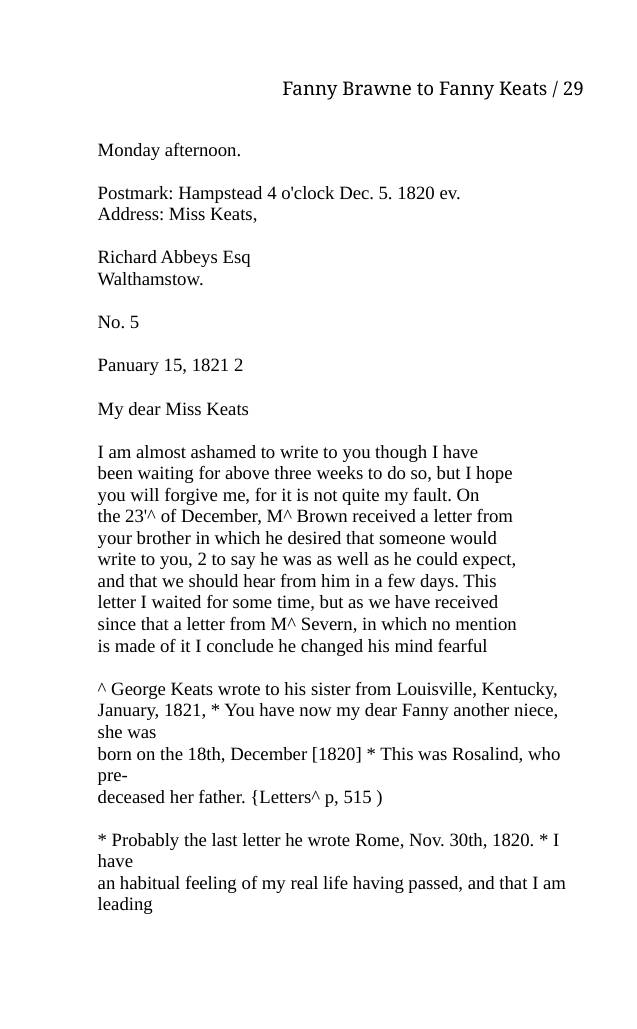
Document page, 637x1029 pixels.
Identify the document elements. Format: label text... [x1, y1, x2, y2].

text No. 5 [97, 311, 583, 333]
text letter I waited for some time, but as we have received [97, 591, 583, 613]
text ^ George Keats wrote to his sister from Louisville, Kentucky, [97, 678, 583, 699]
text Panuary 15, 1821 2 [97, 354, 583, 376]
text Monday afternoon. [97, 139, 583, 160]
text Walthamstow. [97, 268, 583, 289]
text and that we should hear from him in a few days. This [97, 570, 583, 591]
text Address: Miss Keats, [97, 203, 583, 225]
text an habitual feeling of my real life having passed, and that I am leading [97, 872, 583, 915]
text I am almost ashamed to write to you though I have [97, 441, 583, 462]
text you will forgive me, for it is not quite my fault. On [97, 484, 583, 505]
text is made of it I conclude he changed his mind fearful [97, 634, 583, 656]
text deceased her father. {Letters^ p, 515 ) [97, 786, 583, 807]
text * Probably the last letter he wrote Rome, Nov. 30th, 1820. * I have [97, 829, 583, 872]
text January, 1821, * You have now my dear Fanny another niece, she was [97, 699, 583, 742]
text born on the 18th, December [1820] * This was Rosalind, who pre- [97, 742, 583, 786]
text been waiting for above three weeks to do so, but I hope [97, 462, 583, 484]
text Richard Abbeys Esq [97, 246, 583, 268]
text the 23'^ of December, M^ Brown received a letter from [97, 505, 583, 527]
text write to you, 2 to say he was as well as he could expect, [97, 548, 583, 570]
text My dear Miss Keats [97, 397, 583, 419]
text your brother in which he desired that someone would [97, 527, 583, 548]
text since that a letter from M^ Severn, in which no mention [97, 613, 583, 634]
text Postmark: Hampstead 4 o'clock Dec. 5. 1820 ev. [97, 182, 583, 203]
